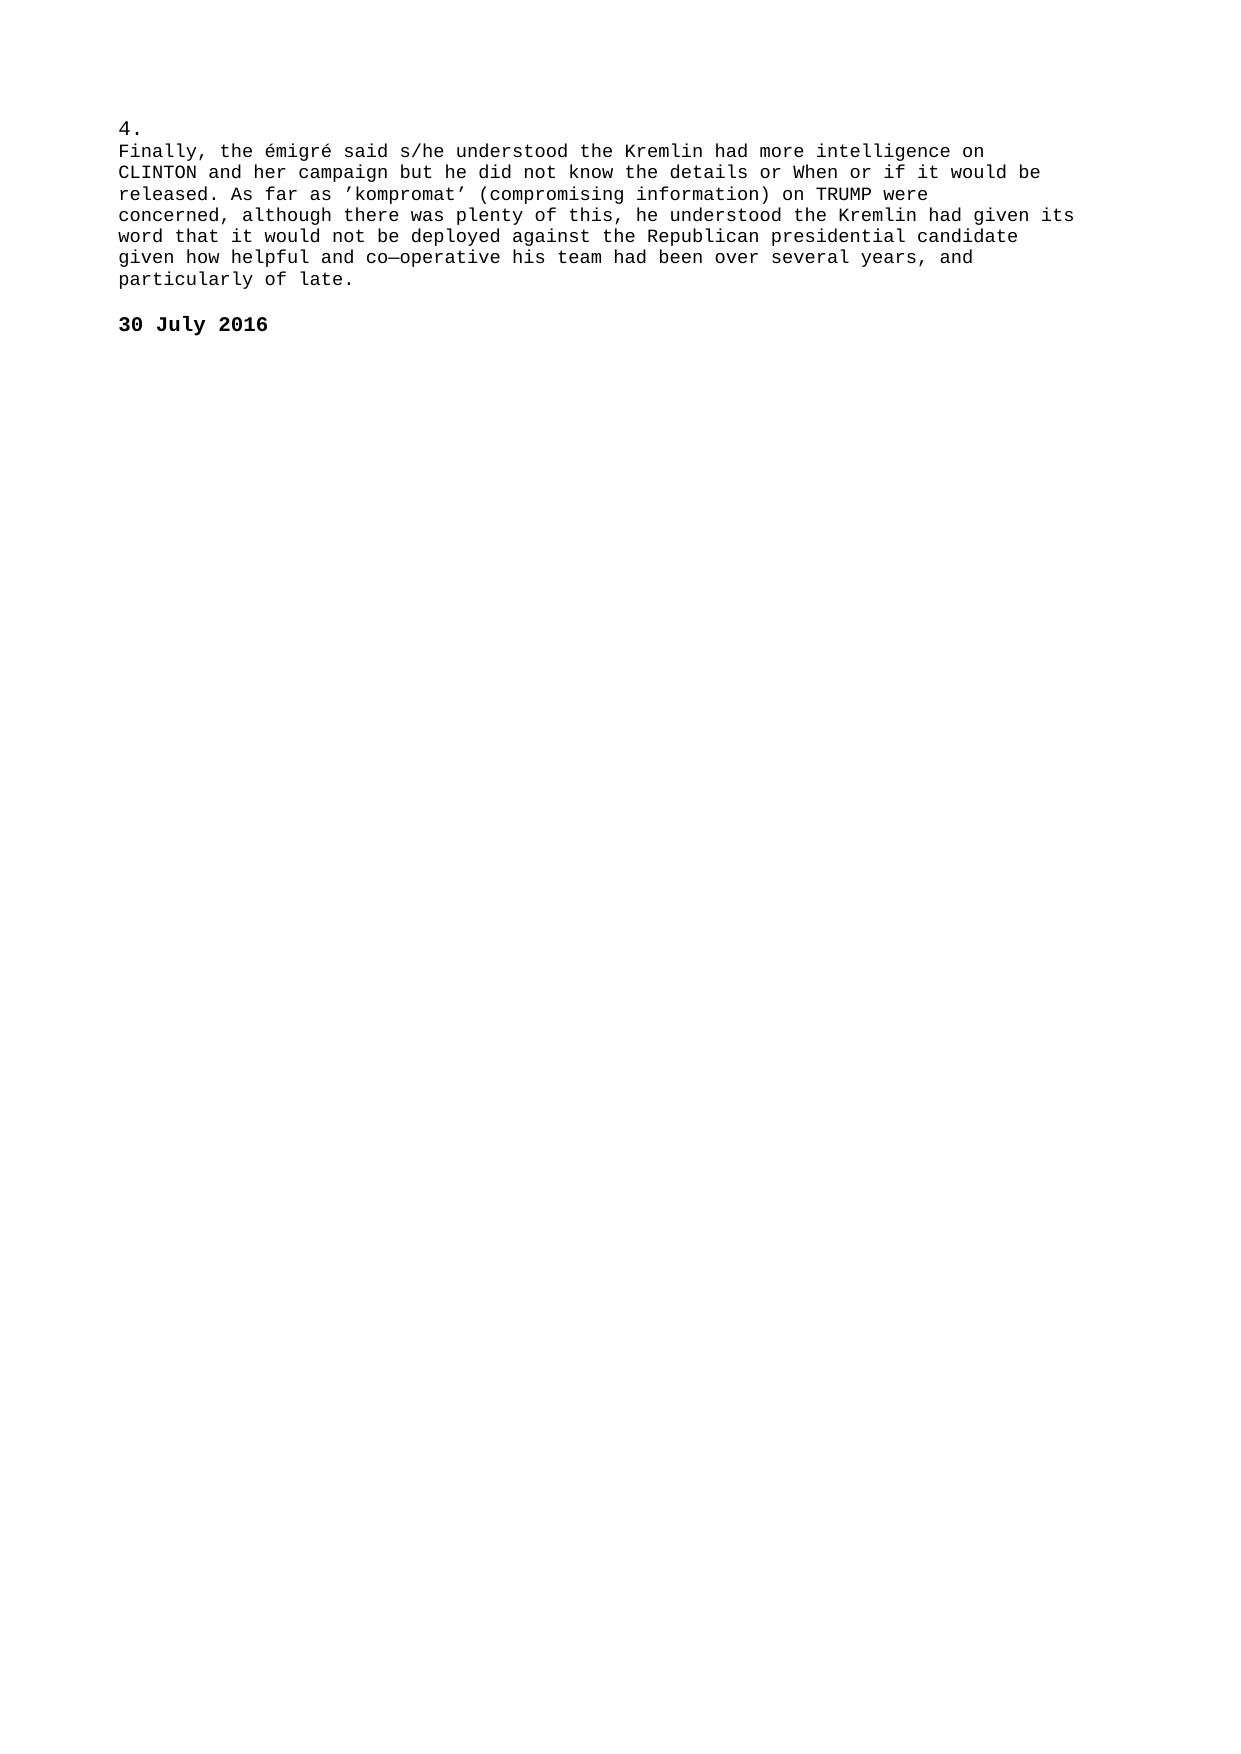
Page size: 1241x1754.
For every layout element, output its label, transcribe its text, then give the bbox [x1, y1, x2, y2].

text Finally, the émigré said s/he understood the Kremlin had more intelligence on [118, 142, 1122, 163]
text CLINTON and her campaign but he did not know the details or When or if it would be [118, 163, 1122, 184]
text 4. [118, 118, 1122, 142]
text 30 July 2016 [118, 314, 1122, 338]
text given how helpful and co—operative his team had been over several years, and [118, 248, 1122, 269]
text concerned, although there was plenty of this, he understood the Kremlin had given its [118, 206, 1122, 227]
text particularly of late. [118, 269, 1122, 291]
text word that it would not be deployed against the Republican presidential candidate [118, 227, 1122, 248]
text released. As far as ’kompromat’ (compromising information) on TRUMP were [118, 184, 1122, 206]
